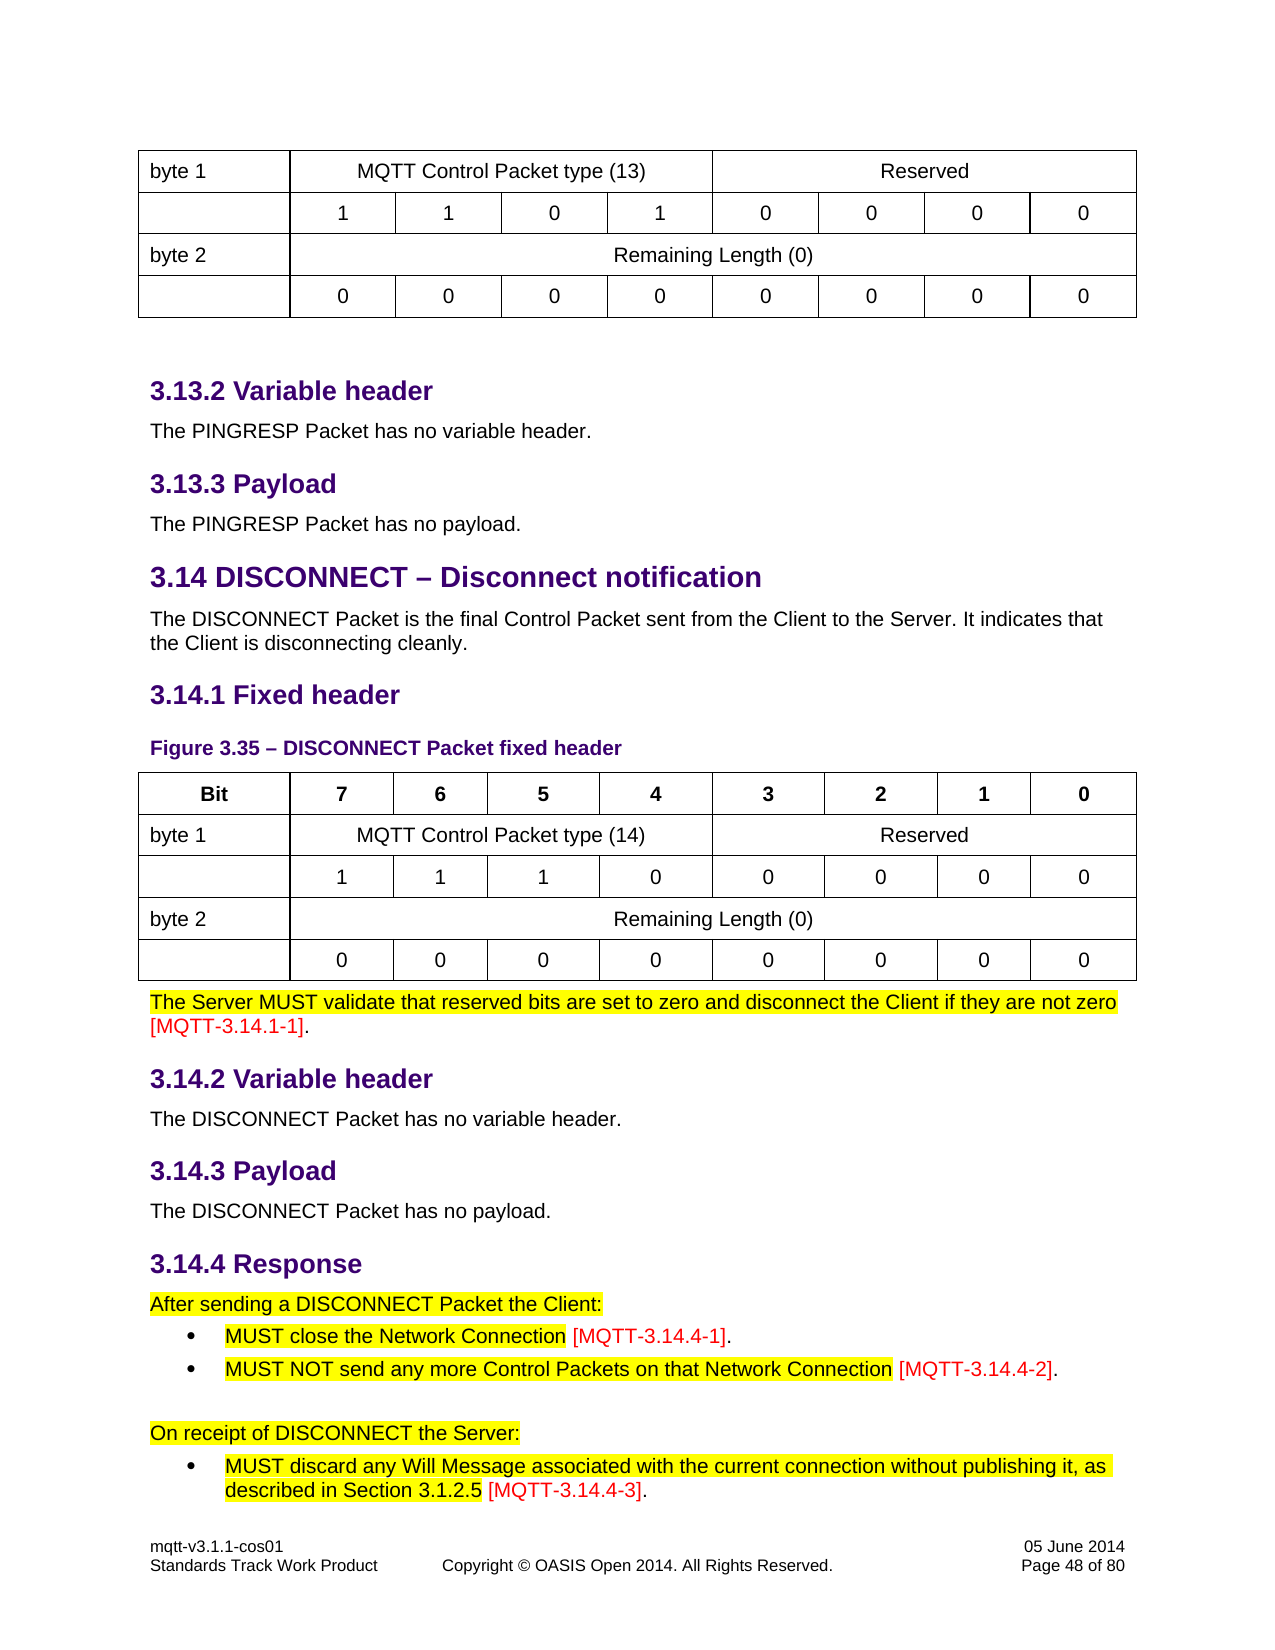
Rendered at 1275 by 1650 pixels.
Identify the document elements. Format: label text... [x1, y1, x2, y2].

table_cell 0 [600, 856, 712, 897]
text After sending a DISCONNECT Packet the Client: [150, 1292, 1125, 1316]
table_header 4 [600, 773, 712, 814]
table_cell 1 [608, 193, 712, 233]
table_cell byte 2 [139, 898, 289, 939]
table_cell 0 [819, 276, 924, 317]
table_cell 0 [713, 276, 818, 317]
table_cell [139, 940, 289, 980]
table_cell 0 [502, 193, 607, 233]
list MUST discard any Will Message associated with the current connection without publishing it, as described in Section 3.1.2.5 [MQTT-3.14.4-3]. [187, 1453, 1125, 1502]
text The PINGRESP Packet has no payload. [150, 511, 1125, 535]
text The Server MUST validate that reserved bits are set to zero and disconnect the Client if they are not zero [MQTT-3.14.1-1]. [150, 990, 1125, 1038]
table_header 0 [1031, 773, 1136, 814]
table_cell [139, 193, 289, 233]
table_cell 0 [825, 856, 937, 897]
table_cell 0 [291, 940, 393, 980]
table_cell byte 2 [139, 234, 289, 275]
table_cell [139, 276, 289, 317]
table_cell 0 [600, 940, 712, 980]
list MUST NOT send any more Control Packets on that Network Connection [MQTT-3.14.4-2]. [187, 1357, 1125, 1381]
text The DISCONNECT Packet is the final Control Packet sent from the Client to the Server. It indicates that the Client is disconnecting cleanly. [150, 606, 1125, 654]
table_cell 1 [396, 193, 501, 233]
table_header 2 [825, 773, 937, 814]
text The DISCONNECT Packet has no variable header. [150, 1106, 1125, 1130]
table_cell Remaining Length (0) [291, 234, 1136, 275]
subtitle Variable header [150, 1063, 1125, 1094]
table_cell Reserved [713, 815, 1136, 855]
table_header 6 [394, 773, 487, 814]
table_cell 1 [394, 856, 487, 897]
table_header 1 [938, 773, 1030, 814]
table_cell byte 1 [139, 815, 289, 855]
subtitle Payload [150, 468, 1125, 499]
subtitle Figure 3.35 – DISCONNECT Packet fixed header [150, 736, 1125, 759]
table_cell 1 [488, 856, 599, 897]
table_cell 0 [925, 193, 1029, 233]
table_cell 0 [394, 940, 487, 980]
text The PINGRESP Packet has no variable header. [150, 419, 1125, 443]
table_cell 0 [291, 276, 395, 317]
table_cell 0 [1031, 276, 1136, 317]
table_header 5 [488, 773, 599, 814]
subtitle DISCONNECT – Disconnect notification [150, 560, 1125, 594]
table_cell 0 [1031, 193, 1136, 233]
table_cell 0 [713, 856, 824, 897]
table_header Bit [139, 773, 289, 814]
table_cell 0 [1031, 940, 1136, 980]
table_cell 1 [291, 193, 395, 233]
table_cell MQTT Control Packet type (13) [291, 151, 712, 192]
subtitle Fixed header [150, 679, 1125, 711]
subtitle Response [150, 1248, 1125, 1279]
table_cell [139, 856, 289, 897]
table_cell 0 [819, 193, 924, 233]
table_cell 0 [938, 856, 1030, 897]
table_cell Remaining Length (0) [291, 898, 1136, 939]
table_header 7 [291, 773, 393, 814]
table_cell MQTT Control Packet type (14) [291, 815, 712, 855]
table_cell Reserved [713, 151, 1136, 192]
table_cell 0 [925, 276, 1029, 317]
text The DISCONNECT Packet has no payload. [150, 1199, 1125, 1223]
list MUST close the Network Connection [MQTT-3.14.4-1]. [187, 1324, 1125, 1348]
table_header 3 [713, 773, 824, 814]
table_cell 0 [488, 940, 599, 980]
table_cell 0 [825, 940, 937, 980]
table_cell 0 [502, 276, 607, 317]
text On receipt of DISCONNECT the Server: [150, 1421, 1125, 1445]
table_cell 0 [713, 193, 818, 233]
table_cell 0 [713, 940, 824, 980]
table_cell byte 1 [139, 151, 289, 192]
table_cell 0 [938, 940, 1030, 980]
table_cell 0 [608, 276, 712, 317]
table_cell 1 [291, 856, 393, 897]
subtitle Variable header [150, 375, 1125, 406]
subtitle Payload [150, 1155, 1125, 1187]
table_cell 0 [396, 276, 501, 317]
table_cell 0 [1031, 856, 1136, 897]
